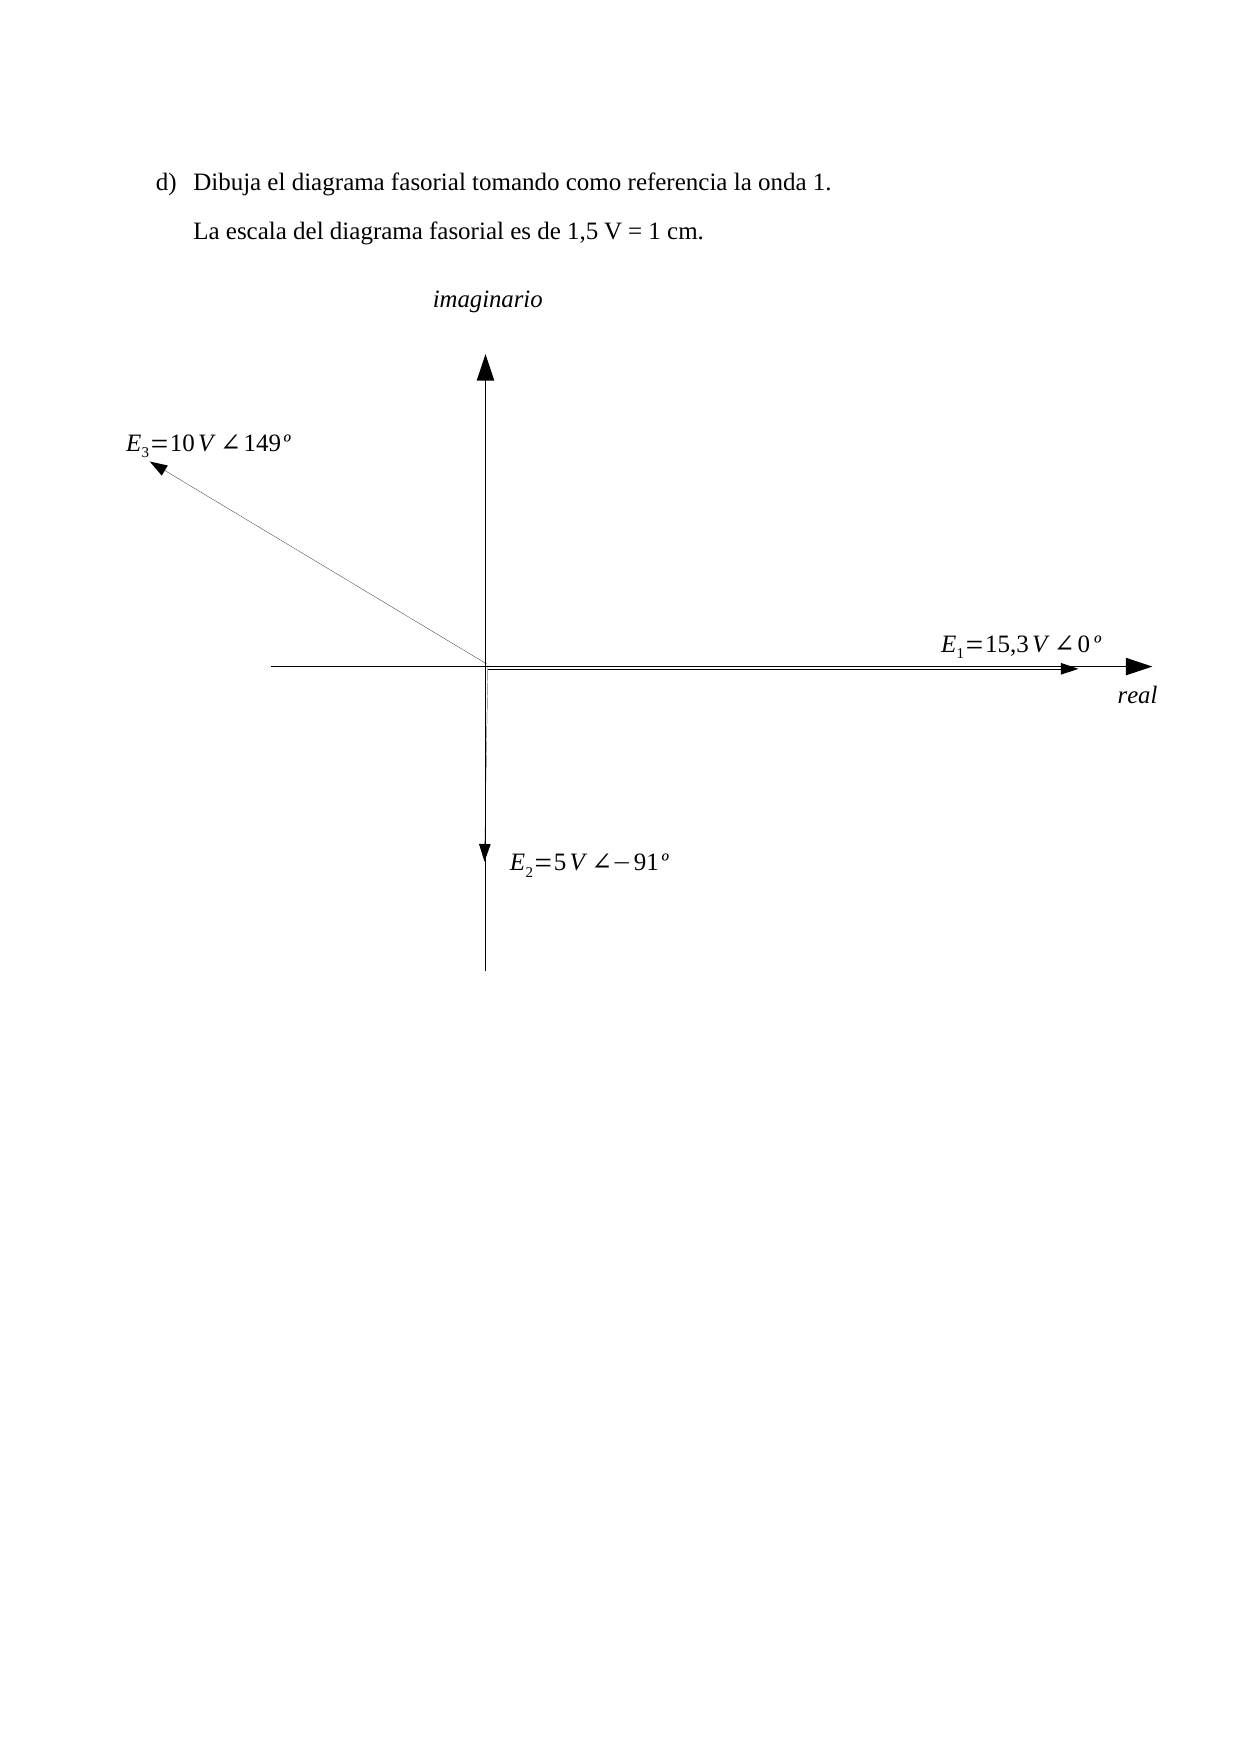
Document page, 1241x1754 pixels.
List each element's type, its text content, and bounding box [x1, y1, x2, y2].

list La escala del diagrama fasorial es de 1,5 V = 1 cm. [156, 216, 1122, 245]
list Dibuja el diagrama fasorial tomando como referencia la onda 1. [156, 167, 1122, 196]
